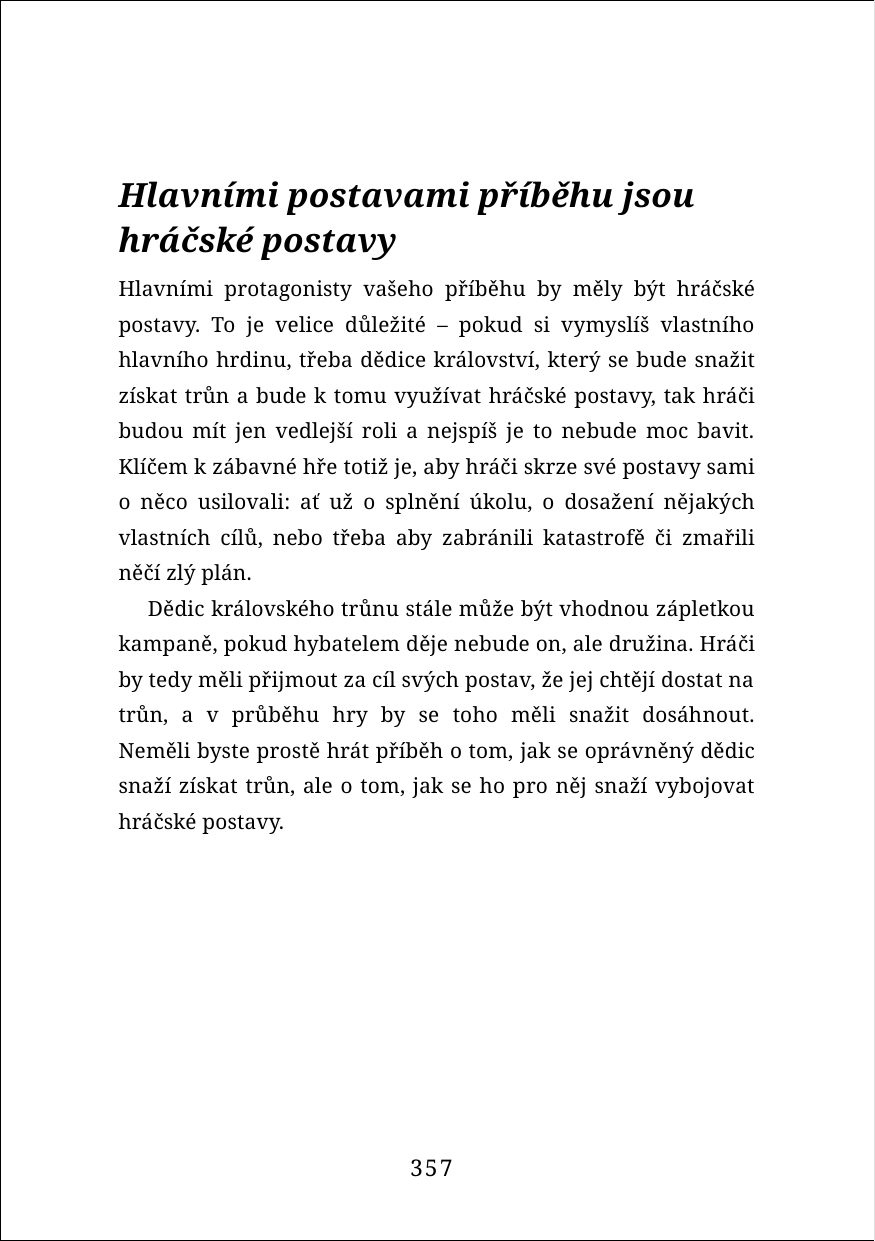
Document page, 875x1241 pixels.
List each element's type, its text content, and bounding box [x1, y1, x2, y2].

text Hlavními protagonisty vašeho příběhu by měly být hráčské postavy. To je velice důležité – pokud si vymyslíš vlastního hlavního hrdinu, třeba dědice království, který se bude snažit získat trůn a bude k tomu využívat hráčské postavy, tak hráči budou mít jen vedlejší roli a nejspíš je to nebude moc bavit. Klíčem k zábavné hře totiž je, aby hráči skrze své postavy sami o něco usilovali: ať už o splnění úkolu, o dosažení nějakých vlastních cílů, nebo třeba aby zabránili katastrofě či zmařili něčí zlý plán. Dědic královského trůnu stále může být vhodnou zápletkou kampaně, pokud hybatelem děje nebude on, ale družina. Hráči by tedy měli přijmout za cíl svých postav, že jej chtějí dostat na trůn, a v průběhu hry by se toho měli snažit dosáhnout. Neměli byste prostě hrát příběh o tom, jak se oprávněný dědic snaží získat trůn, ale o tom, jak se ho pro něj snaží vybojovat hráčské postavy. [118, 274, 756, 836]
subtitle Hlavními postavami příběhu jsou hráčské postavy [118, 172, 756, 263]
